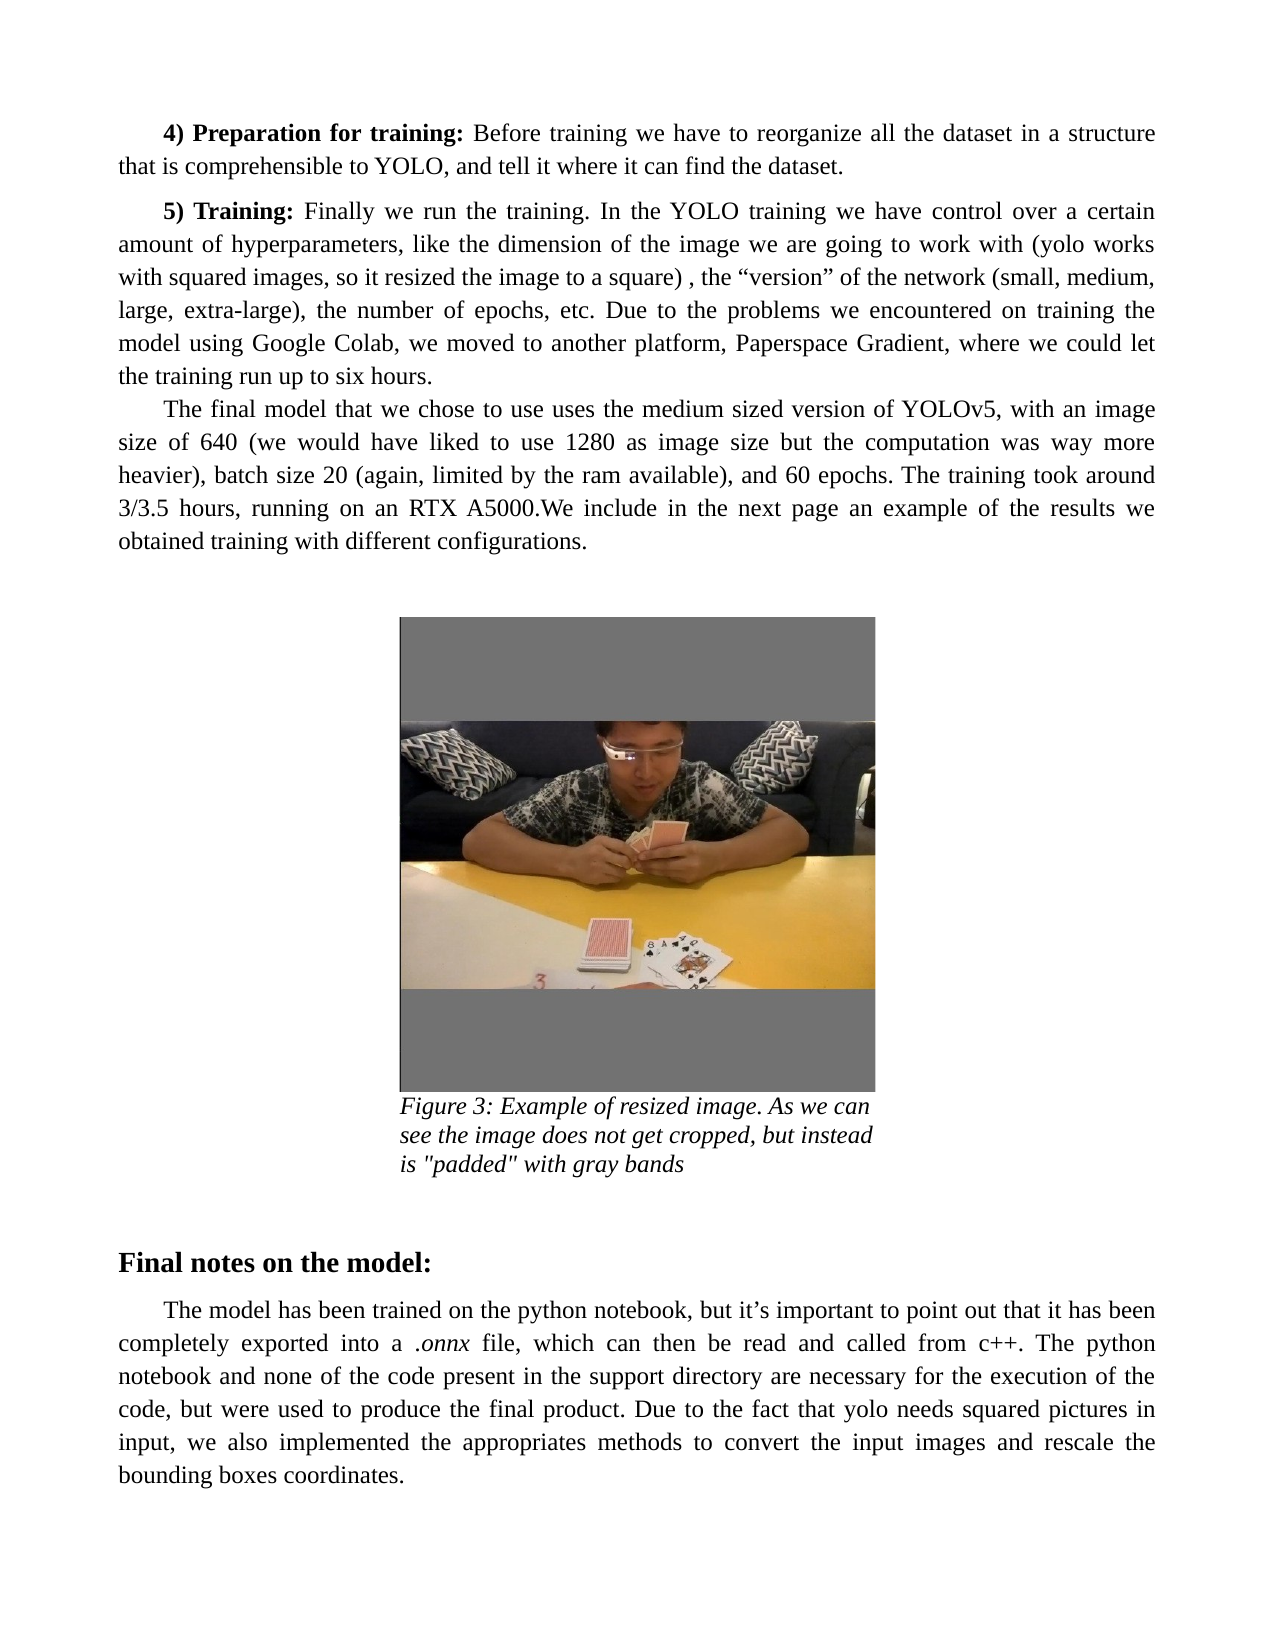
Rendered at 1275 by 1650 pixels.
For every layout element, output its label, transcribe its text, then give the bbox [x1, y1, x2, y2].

text The model has been trained on the python notebook, but it’s important to point out that it has been completely exported into a .onnx file, which can then be read and called from c++. The python notebook and none of the code present in the support directory are necessary for the execution of the code, but were used to produce the final product. Due to the fact that yolo needs squared pictures in input, we also implemented the appropriates methods to convert the input images and rescale the bounding boxes coordinates. [118, 1295, 1157, 1489]
picture [399, 617, 876, 1092]
text 5) Training: Finally we run the training. In the YOLO training we have control over a certain amount of hyperparameters, like the dimension of the image we are going to work with (yolo works with squared images, so it resized the image to a square) , the “version” of the network (small, medium, large, extra-large), the number of epochs, etc. Due to the problems we encountered on training the model using Google Colab, we moved to another platform, Paperspace Gradient, where we could let the training run up to six hours. [118, 196, 1157, 390]
text Final notes on the model: [118, 1245, 1157, 1278]
text The final model that we chose to use uses the medium sized version of YOLOv5, with an image size of 640 (we would have liked to use 1280 as image size but the computation was way more heavier), batch size 20 (again, limited by the ram available), and 60 epochs. The training took around 3/3.5 hours, running on an RTX A5000.We include in the next page an example of the results we obtained training with different configurations. [118, 394, 1157, 555]
text Figure 3: Example of resized image. As we can see the image does not get cropped, but instead is "padded" with gray bands [399, 1092, 876, 1177]
text 4) Preparation for training: Before training we have to reorganize all the dataset in a structure that is comprehensible to YOLO, and tell it where it can find the dataset. [118, 118, 1157, 180]
